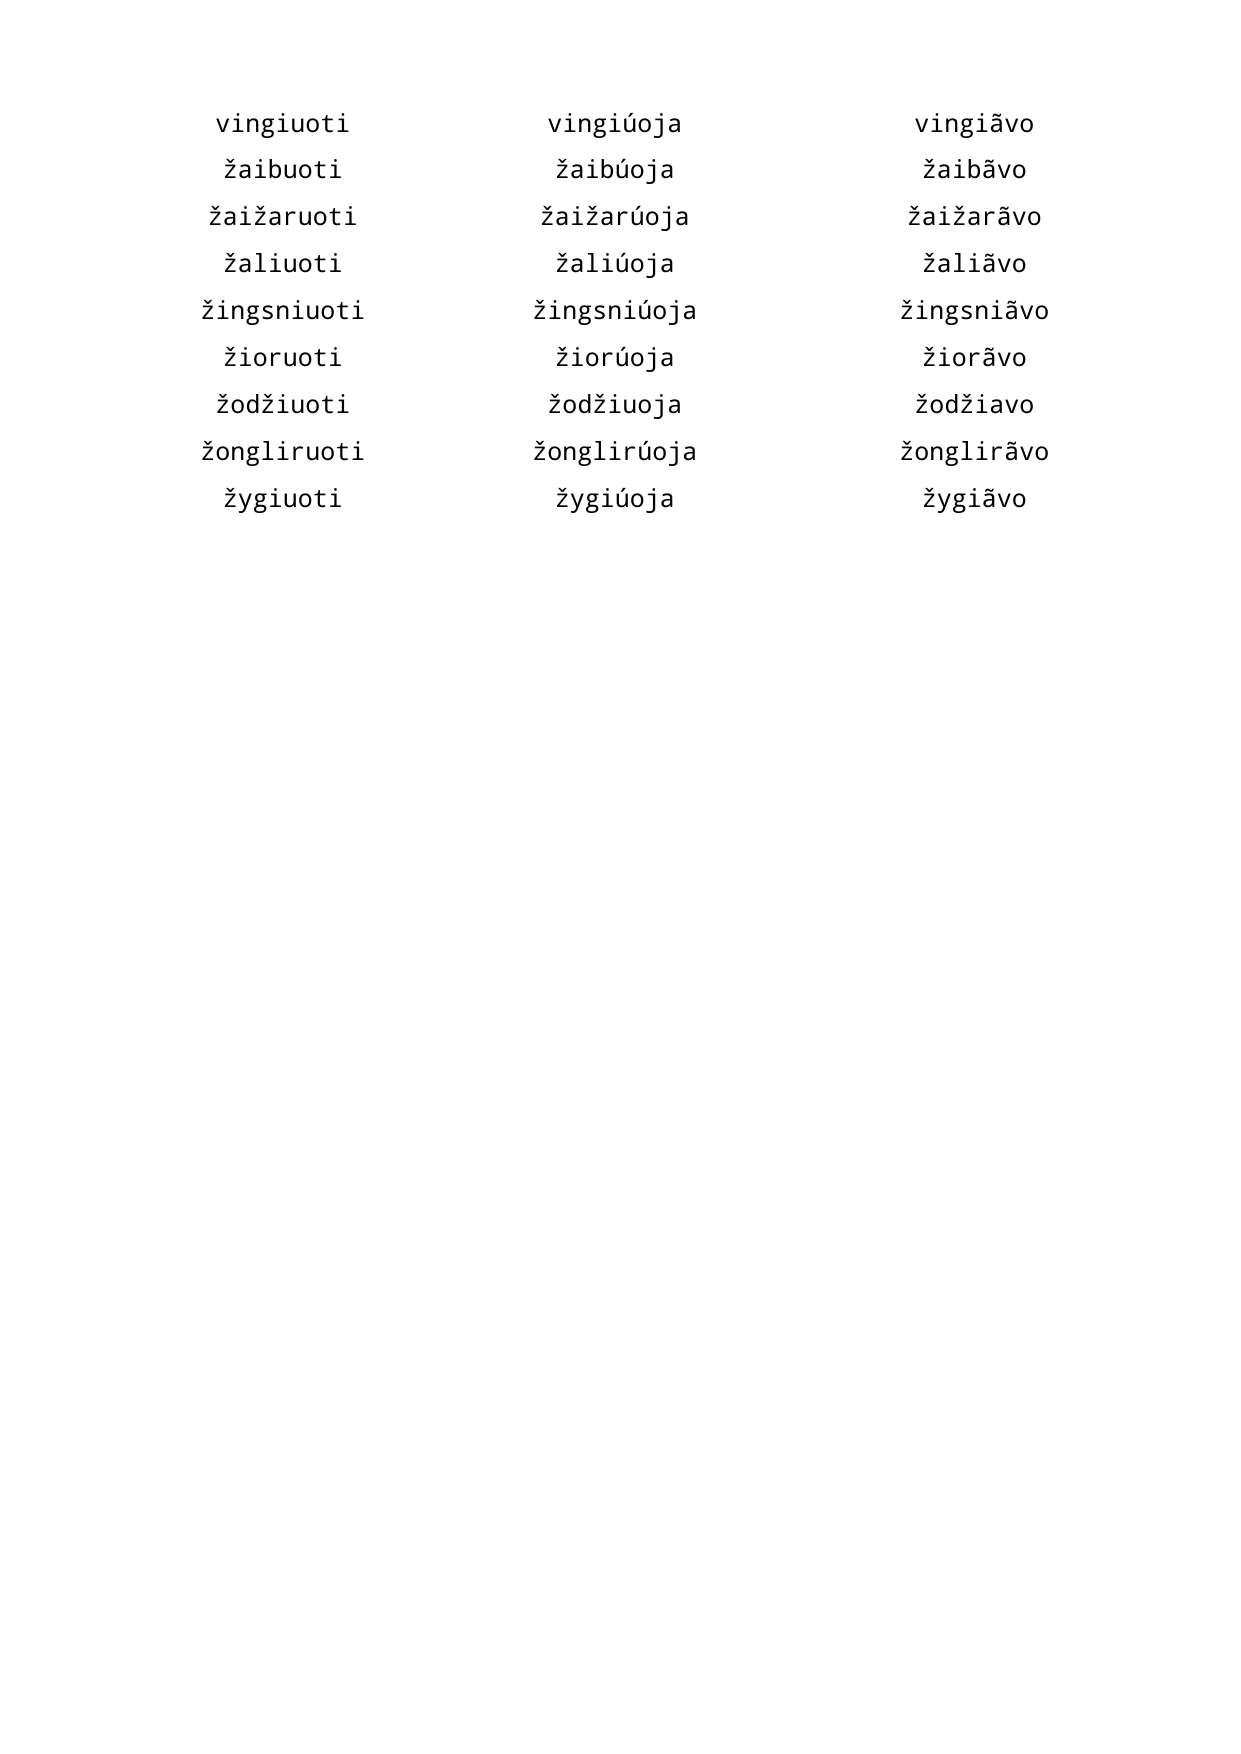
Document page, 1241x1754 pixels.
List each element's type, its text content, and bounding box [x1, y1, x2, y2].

table_cell [782, 59, 1181, 106]
table_cell žingsniúoja [447, 294, 782, 340]
table_cell žingsniuoti [118, 294, 447, 340]
table_cell žodžiuoja [447, 387, 782, 434]
table_cell žaibãvo [782, 153, 1181, 200]
table_cell žodžiavo [782, 387, 1181, 434]
table_cell žaibuoti [118, 153, 447, 200]
table_cell žaliuoti [118, 247, 447, 293]
table_cell vingiãvo [782, 106, 1181, 153]
table_cell žongliruoti [118, 434, 447, 481]
table_cell žaliãvo [782, 247, 1181, 293]
table_cell žaibúoja [447, 153, 782, 200]
table_cell vingiuoti [118, 106, 447, 153]
table_cell žonglirãvo [782, 434, 1181, 481]
table_cell žodžiuoti [118, 387, 447, 434]
table_cell [118, 59, 447, 106]
table_cell žaižarãvo [782, 200, 1181, 247]
table_cell vingiúoja [447, 106, 782, 153]
table_cell žiorãvo [782, 340, 1181, 387]
table_cell žonglirúoja [447, 434, 782, 481]
table_cell žiorúoja [447, 340, 782, 387]
table_cell [447, 59, 782, 106]
table_cell žaižarúoja [447, 200, 782, 247]
table_cell žioruoti [118, 340, 447, 387]
table_cell žygiãvo [782, 481, 1181, 528]
table_cell žaižaruoti [118, 200, 447, 247]
table_cell žaliúoja [447, 247, 782, 293]
table_cell žingsniãvo [782, 294, 1181, 340]
table_cell žygiúoja [447, 481, 782, 528]
table_cell žygiuoti [118, 481, 447, 528]
